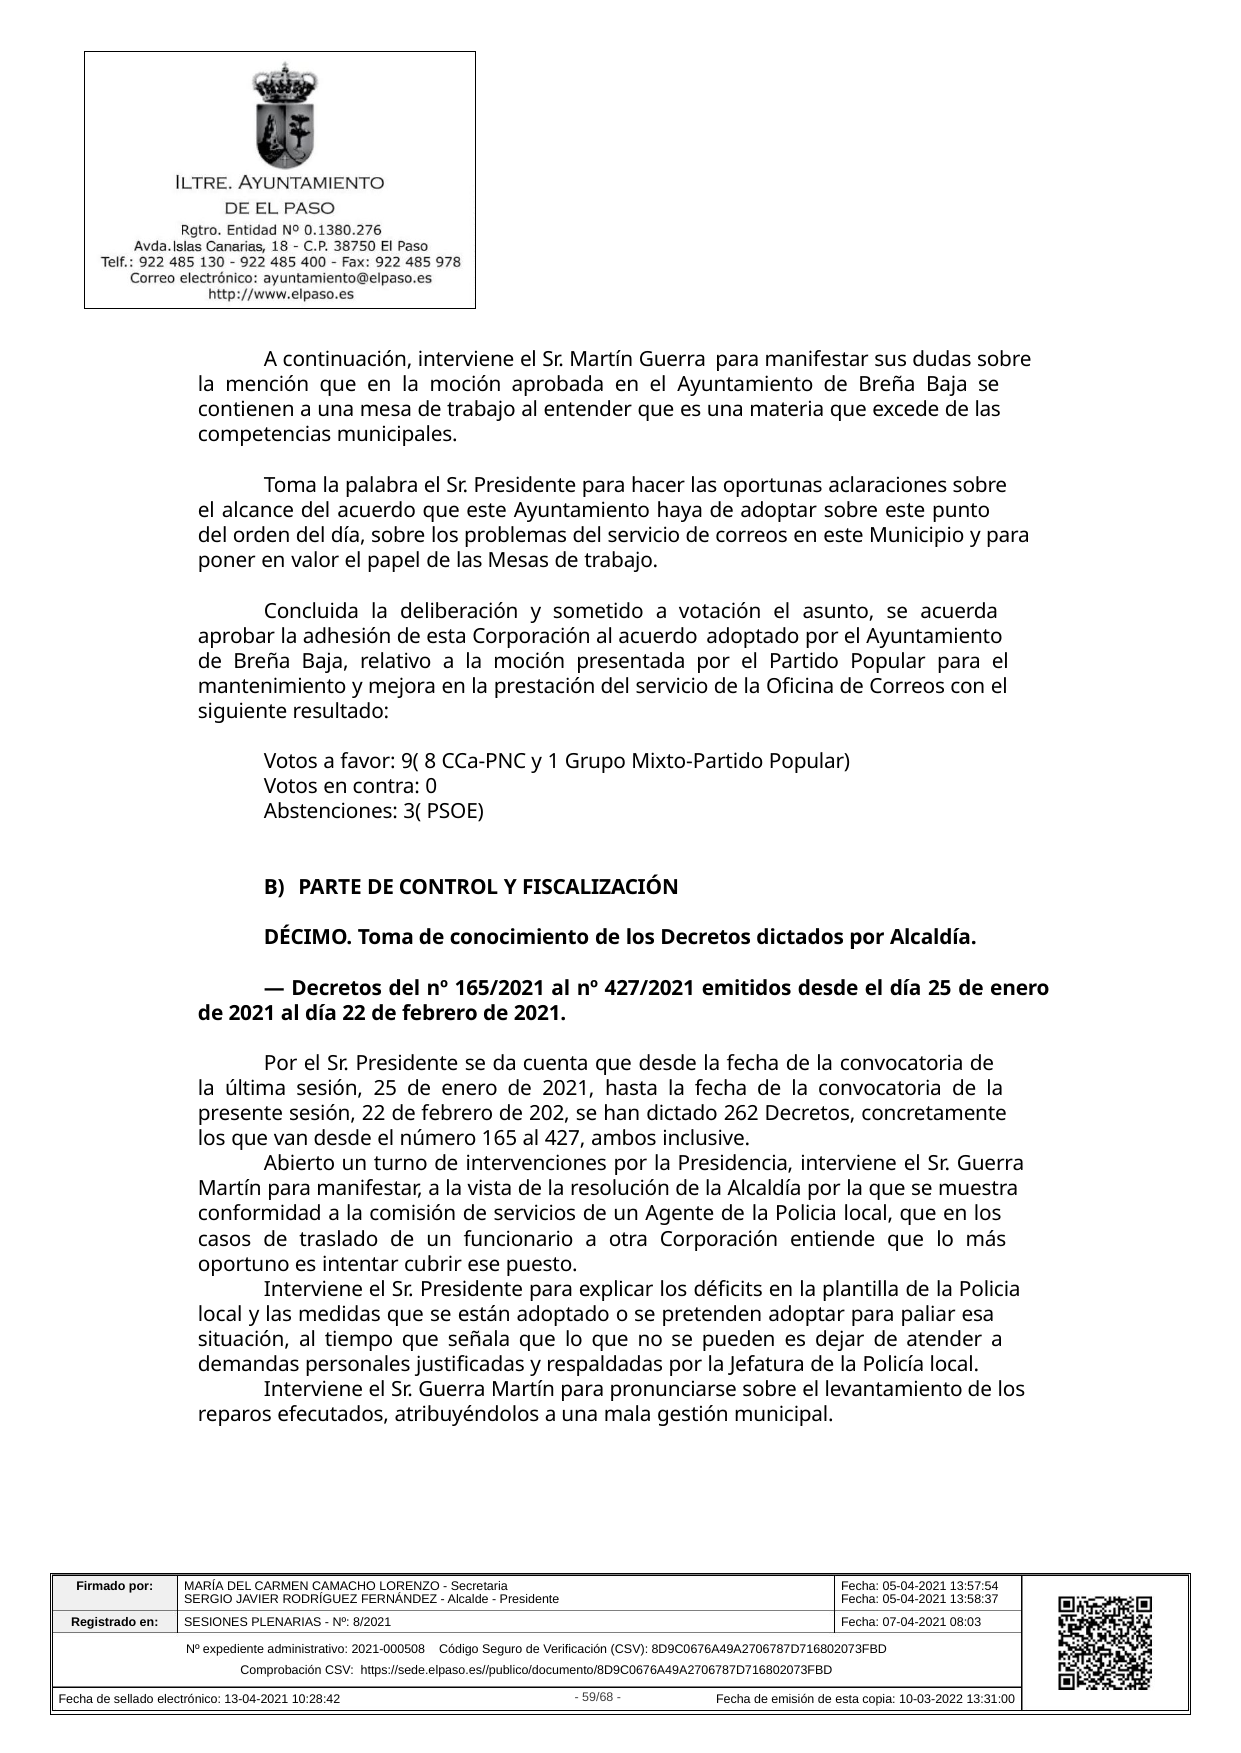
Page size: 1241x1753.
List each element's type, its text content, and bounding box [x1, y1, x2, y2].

text Interviene el Sr. Guerra Martín para pronunciarse sobre el levantamiento de los [264, 1377, 1068, 1401]
picture [85, 52, 475, 308]
text de 2021 al día 22 de febrero de 2021. [198, 1000, 591, 1025]
text Nº expediente administrativo: 2021-000508 Código Seguro de Verificación (CSV): 8D9C0676A49A2706787D716802073FBD [186, 1642, 913, 1656]
text Concluida la deliberación y sometido a votación el asunto, se acuerda [264, 598, 1068, 623]
text presente sesión, 22 de febrero de 202, se han dictado 262 Decretos, concretamente [198, 1101, 1068, 1126]
text poner en valor el papel de las Mesas de trabajo. [198, 548, 1068, 572]
text — [264, 975, 291, 1000]
text aprobar la adhesión de esta Corporación al acuerdo adoptado por el Ayuntamiento [198, 623, 1068, 648]
text Votos en contra: 0 [264, 774, 902, 799]
text SESIONES PLENARIAS - Nº: 8/2021 [184, 1615, 416, 1629]
text Interviene el Sr. Presidente para explicar los déficits en la plantilla de la Policia [264, 1277, 1068, 1301]
text MARÍA DEL CARMEN CAMACHO LORENZO - Secretaria [184, 1579, 586, 1593]
text oportuno es intentar cubrir ese puesto. [198, 1252, 1068, 1276]
text de Breña Baja, relativo a la moción presentada por el Partido Popular para el [198, 649, 1068, 673]
text los que van desde el número 165 al 427, ambos inclusive. [198, 1126, 1068, 1151]
text Comprobación CSV: https://sede.elpaso.es//publico/documento/8D9C0676A49A2706787D716802073FBD [240, 1663, 913, 1677]
text mantenimiento y mejora en la prestación del servicio de la Oficina de Correos con el [198, 674, 1068, 698]
text casos de traslado de un funcionario a otra Corporación entiende que lo más [198, 1227, 1068, 1251]
text Por el Sr. Presidente se da cuenta que desde la fecha de la convocatoria de [264, 1051, 1068, 1075]
text A continuación, interviene el Sr. Martín Guerra para manifestar sus dudas sobre [264, 347, 1068, 371]
text el alcance del acuerdo que este Ayuntamiento haya de adoptar sobre este punto [198, 498, 1068, 522]
text Votos a favor: 9( 8 CCa-PNC y 1 Grupo Mixto-Partido Popular) [264, 749, 902, 773]
text B) PARTE DE CONTROL Y FISCALIZACIÓN [264, 874, 687, 899]
text Firmado por: [76, 1579, 172, 1593]
text siguiente resultado: [198, 699, 1068, 723]
text Toma la palabra el Sr. Presidente para hacer las oportunas aclaraciones sobre [264, 473, 1068, 497]
text la última sesión, 25 de enero de 2021, hasta la fecha de la convocatoria de la [198, 1076, 1068, 1100]
text SERGIO JAVIER RODRÍGUEZ FERNÁNDEZ - Alcalde - Presidente [184, 1593, 586, 1607]
text Abierto un turno de intervenciones por la Presidencia, interviene el Sr. Guerra [264, 1151, 1068, 1176]
text Fecha de sellado electrónico: 13-04-2021 10:28:42 [58, 1692, 365, 1706]
text situación, al tiempo que señala que lo que no se pueden es dejar de atender a [198, 1327, 1068, 1351]
text Martín para manifestar, a la vista de la resolución de la Alcaldía por la que se muestra [198, 1176, 1068, 1201]
text conformidad a la comisión de servicios de un Agente de la Policia local, que en los [198, 1201, 1068, 1226]
text Abstenciones: 3( PSOE) [264, 799, 902, 824]
text reparos efecutados, atribuyéndolos a una mala gestión municipal. [198, 1402, 1068, 1427]
text Fecha: 05-04-2021 13:58:37 [841, 1593, 1022, 1607]
text la mención que en la moción aprobada en el Ayuntamiento de Breña Baja se [198, 372, 1068, 397]
text Registrado en: [71, 1615, 177, 1629]
text DÉCIMO. Toma de conocimiento de los Decretos dictados por Alcaldía. [264, 925, 1000, 949]
text Fecha de emisión de esta copia: 10-03-2022 13:31:00 [716, 1692, 1040, 1706]
text local y las medidas que se están adoptado o se pretenden adoptar para paliar esa [198, 1302, 1068, 1326]
text - 59/68 - [574, 1691, 640, 1705]
text Decretos del nº 165/2021 al nº 427/2021 emitidos desde el día 25 de enero [291, 975, 1067, 1000]
picture [51, 1574, 1190, 1714]
text contienen a una mesa de trabajo al entender que es una materia que excede de las [198, 397, 1068, 422]
text competencias municipales. [198, 422, 1068, 447]
text Fecha: 07-04-2021 08:03 [841, 1615, 1002, 1629]
text del orden del día, sobre los problemas del servicio de correos en este Municipio y para [198, 523, 1068, 547]
text Fecha: 05-04-2021 13:57:54 [841, 1579, 1022, 1593]
text demandas personales justificadas y respaldadas por la Jefatura de la Policía local. [198, 1352, 1068, 1376]
